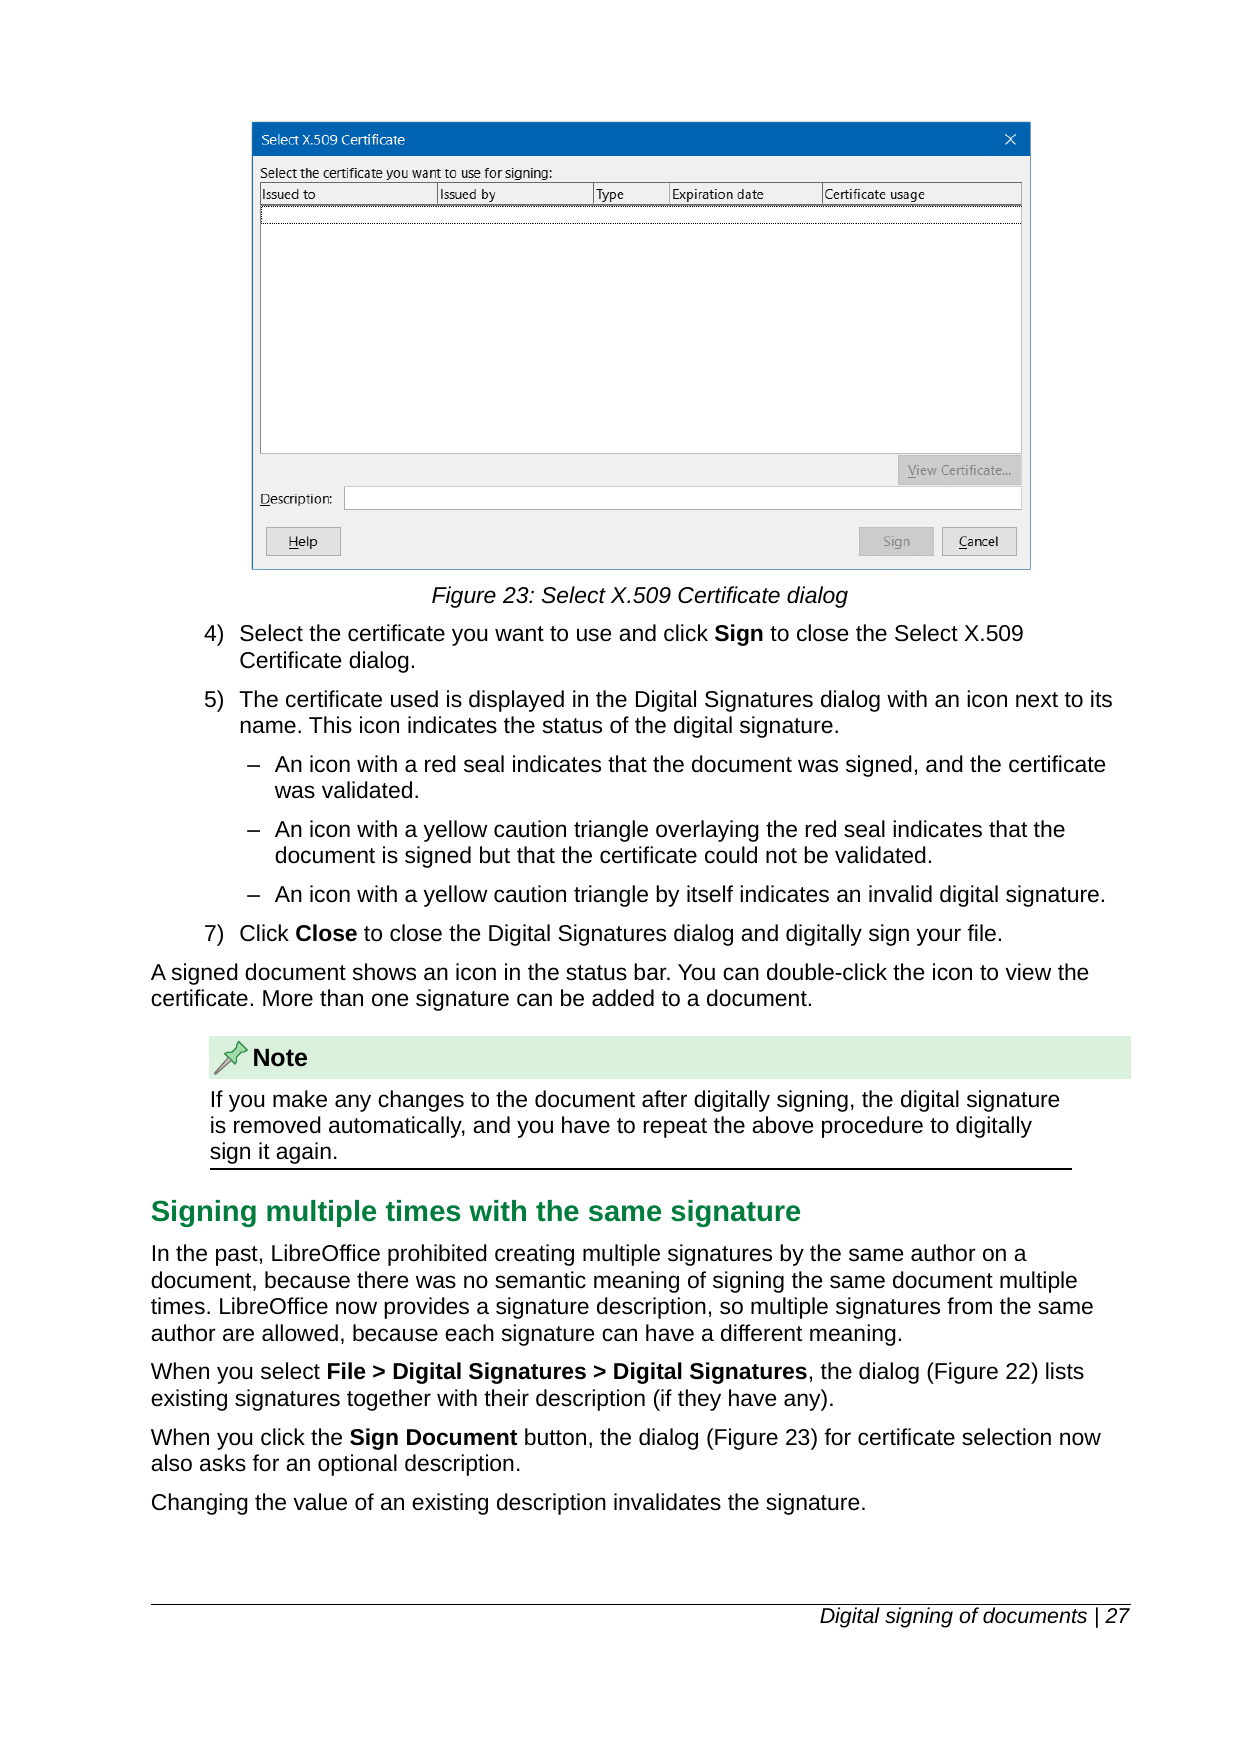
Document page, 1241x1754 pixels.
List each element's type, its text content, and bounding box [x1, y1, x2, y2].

text Figure 23: Select X.509 Certificate dialog [251, 582, 1031, 608]
list An icon with a yellow caution triangle by itself indicates an invalid digital signature. [260, 881, 1131, 908]
list Select the certificate you want to use and click Sign to close the Select X.509 Certificate dialog. [224, 620, 1131, 673]
text In the past, LibreOffice prohibited creating multiple signatures by the same author on a document, because there was no semantic meaning of signing the same document multiple times. LibreOffice now provides a signature description, so multiple signatures from the same author are allowed, because each signature can have a different meaning. [151, 1240, 1131, 1346]
text If you make any changes to the document after digitally signing, the digital signature is removed automatically, and you have to repeat the above procedure to digitally sign it again. [209, 1086, 1072, 1170]
list An icon with a red seal indicates that the document was signed, and the certificate was validated. [260, 751, 1131, 803]
text When you click the Sign Document button, the dialog (Figure 23) for certificate selection now also asks for an optional description. [151, 1423, 1131, 1476]
list An icon with a yellow caution triangle overlaying the red seal indicates that the document is signed but that the certificate could not be validated. [260, 816, 1131, 869]
text A signed document shows an icon in the status bar. You can double-click the icon to view the certificate. More than one signature can be added to a document. [151, 959, 1131, 1012]
picture [250, 121, 1031, 570]
subtitle Signing multiple times with the same signature [151, 1194, 1131, 1228]
text When you select File > Digital Signatures > Digital Signatures, the dialog (Figure 22) lists existing signatures together with their description (if they have any). [151, 1358, 1131, 1411]
text Changing the value of an existing description invalidates the signature. [151, 1489, 1131, 1515]
subtitle Note [209, 1036, 1131, 1079]
list Click Close to close the Digital Signatures dialog and digitally sign your file. [224, 920, 1131, 946]
list The certificate used is displayed in the Digital Signatures dialog with an icon next to its name. This icon indicates the status of the digital signature. [224, 686, 1131, 738]
